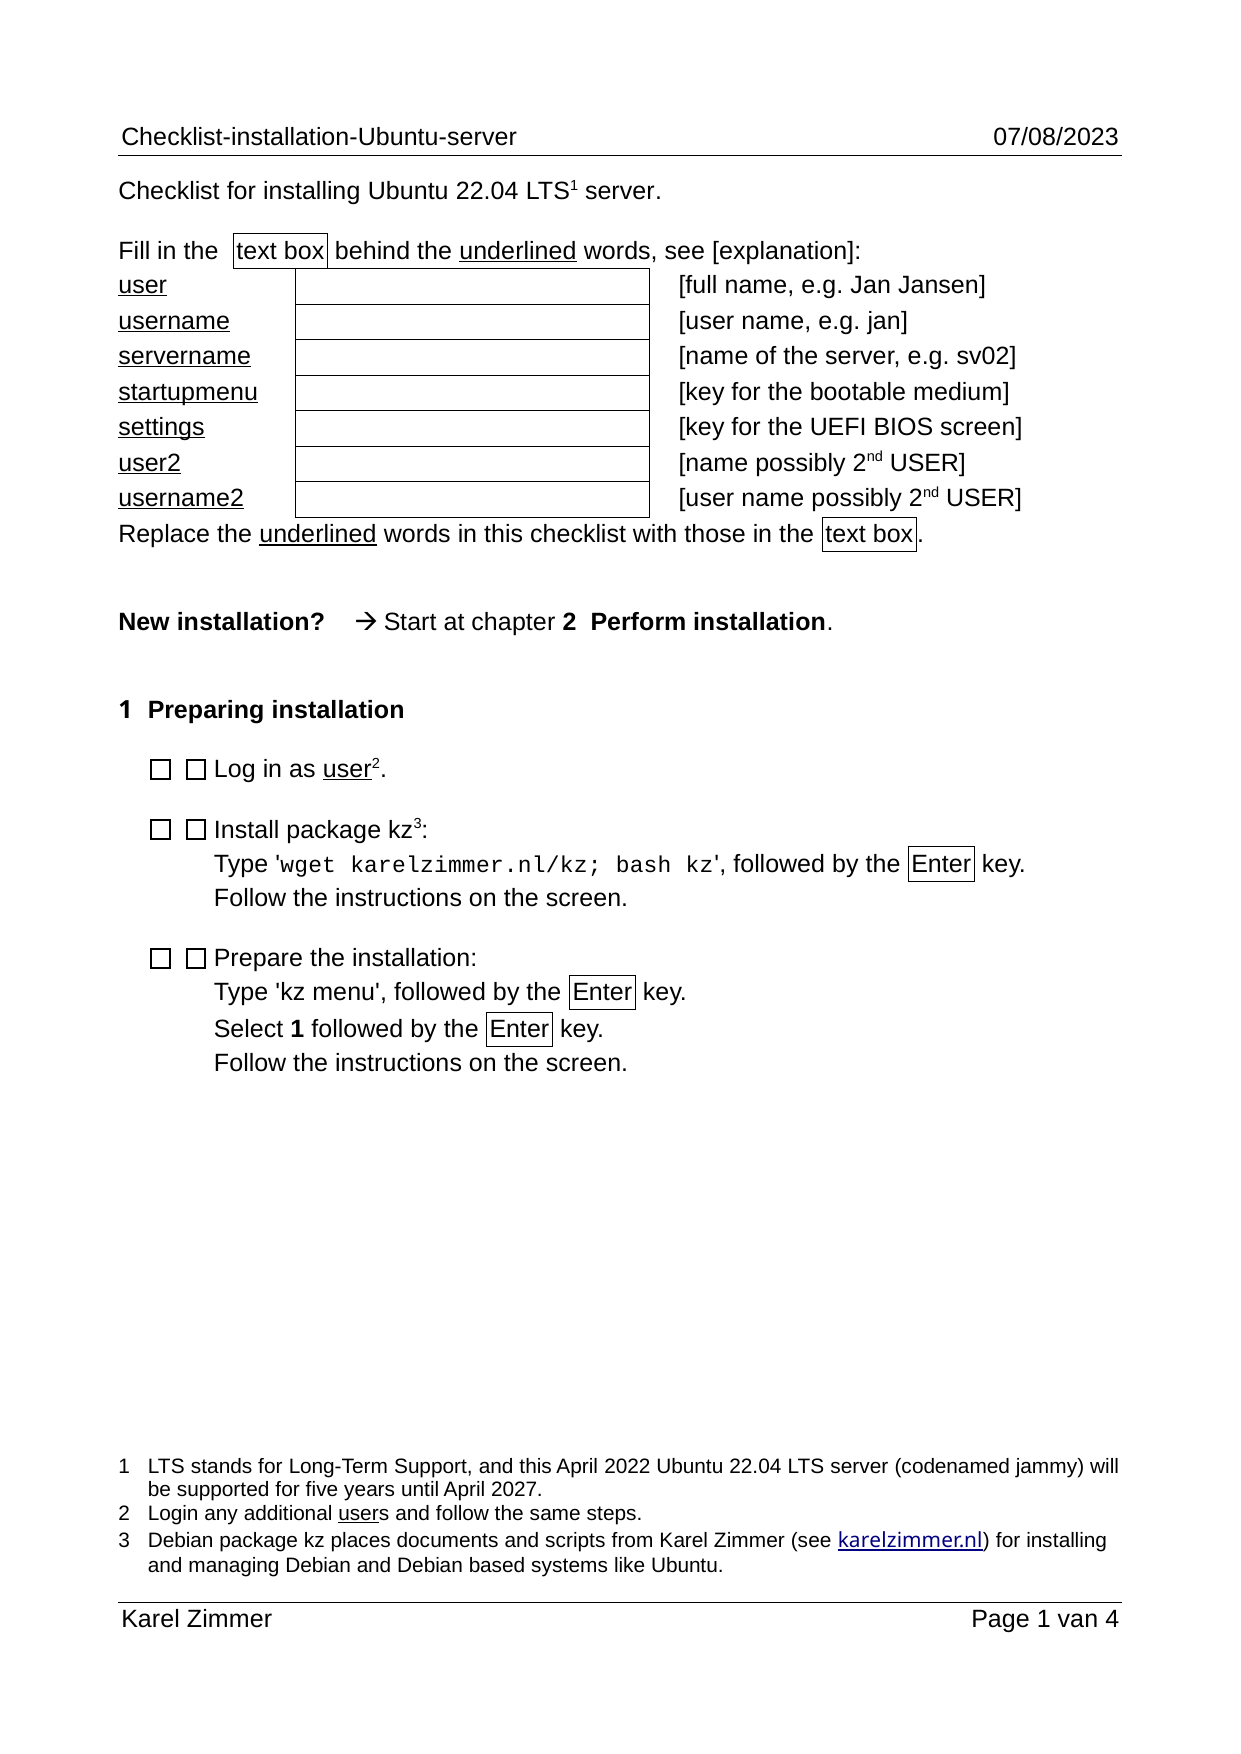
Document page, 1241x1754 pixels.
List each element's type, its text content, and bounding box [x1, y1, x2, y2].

table_cell [177, 1011, 213, 1048]
text user [118, 268, 295, 304]
list Preparing installation [118, 692, 1122, 726]
table_header [177, 754, 213, 784]
text [name possibly 2nd USER] [650, 446, 1122, 481]
table_cell [142, 913, 177, 943]
table_cell Type 'kz menu', followed by the Enter key. [213, 973, 1122, 1011]
table_cell [177, 784, 213, 815]
table_cell [118, 973, 142, 1011]
table_cell [118, 845, 142, 882]
table_cell [142, 784, 177, 815]
table_cell [142, 943, 177, 973]
table_cell [142, 973, 177, 1011]
table_cell [177, 913, 213, 943]
table_cell Prepare the installation: [213, 943, 1122, 973]
text behind the underlined words, see [explanation]: [328, 233, 1122, 268]
table_cell [213, 784, 1122, 815]
text USERname [118, 304, 295, 339]
table_cell [177, 883, 213, 913]
table_cell [142, 845, 177, 882]
table_cell Type 'wget karelzimmer.nl/kz; bash kz', followed by the Enter key. [213, 845, 1122, 882]
text [full name, e.g. Jan Jansen] [650, 268, 1122, 304]
text [user name, e.g. jan] [650, 304, 1122, 339]
table_header Log in as USER. [213, 754, 1122, 784]
table_header [118, 754, 142, 784]
table_cell [213, 913, 1122, 943]
table_cell Follow the instructions on the screen. [213, 883, 1122, 913]
table_cell [177, 845, 213, 882]
text USERName2 [118, 481, 295, 517]
text [key for the bootable medium] [650, 375, 1122, 410]
table_cell [118, 815, 142, 845]
table_cell [142, 1011, 177, 1048]
text Replace the underlined words in this checklist with those in the [118, 517, 822, 552]
text [user name possibly 2nd USER] [650, 481, 1122, 517]
table_cell [177, 943, 213, 973]
text SETTINGS [118, 410, 295, 446]
text Checklist for installing Ubuntu 22.04 LTS server. [118, 177, 1122, 205]
table_cell [177, 1048, 213, 1078]
text STARTupMEnU [118, 375, 295, 410]
table_cell Follow the instructions on the screen. [213, 1048, 1122, 1078]
table_cell [118, 1011, 142, 1048]
table_cell [118, 1048, 142, 1078]
table_cell Install package kz: [213, 815, 1122, 845]
table_cell [118, 943, 142, 973]
text servERNAme [118, 339, 295, 375]
text text box [823, 518, 916, 551]
table_cell [142, 815, 177, 845]
text [key for the UEFI BIOS screen] [650, 410, 1122, 446]
text [name of the server, e.g. sv02] [650, 339, 1122, 375]
table_cell [118, 784, 142, 815]
table_cell [118, 883, 142, 913]
table_cell [177, 973, 213, 1011]
text . [917, 517, 1122, 552]
table_cell [142, 1048, 177, 1078]
table_cell [118, 913, 142, 943]
text LTS stands for Long-Term Support, and this April 2022 Ubuntu 22.04 LTS server (codenamed jammy) will be supported for five years until April 2027. [118, 1454, 1122, 1501]
text text box [234, 234, 327, 268]
table_header [142, 754, 177, 784]
table_cell Select 1 followed by the Enter key. [213, 1011, 1122, 1048]
text Fill in the [118, 233, 233, 268]
text New installation?  Start at chapter 2 Perform installation. [118, 608, 1122, 636]
text USER2 [118, 446, 295, 481]
table_cell [177, 815, 213, 845]
table_cell [142, 883, 177, 913]
